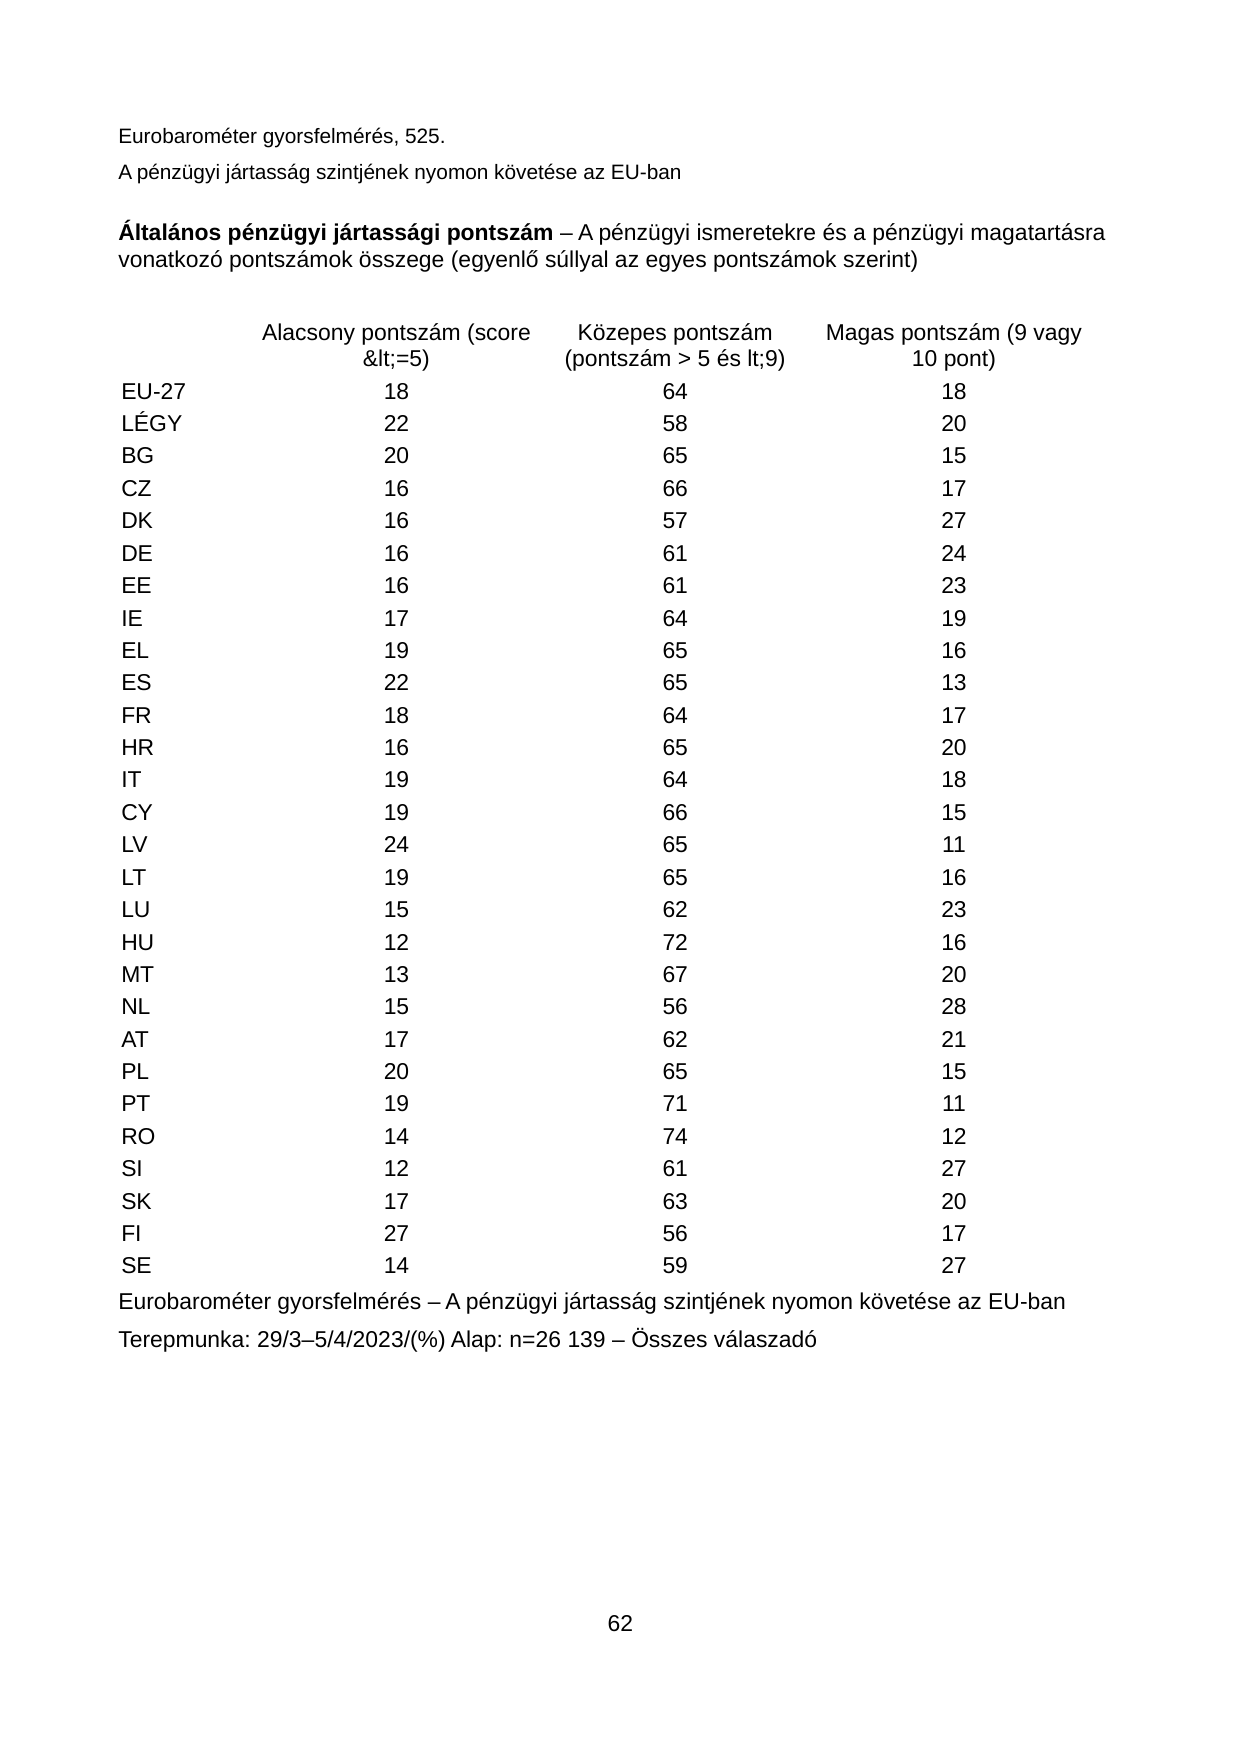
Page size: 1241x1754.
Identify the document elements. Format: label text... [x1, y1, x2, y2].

table_cell 63 [536, 1185, 814, 1217]
table_cell 12 [257, 1152, 536, 1184]
table_cell 61 [536, 1152, 814, 1184]
table_cell 19 [257, 764, 536, 796]
table_cell 27 [257, 1217, 536, 1249]
table_cell 66 [536, 796, 814, 828]
table_cell 11 [814, 1088, 1093, 1120]
table_cell LT [118, 861, 257, 893]
table_cell 19 [257, 861, 536, 893]
table_cell 65 [536, 440, 814, 472]
table_cell 20 [257, 1055, 536, 1087]
table_cell LÉGY [118, 407, 257, 439]
text Általános pénzügyi jártassági pontszám – A pénzügyi ismeretekre és a pénzügyi magatartásra vonatkozó pontszámok összege (egyenlő súllyal az egyes pontszámok szerint) [118, 219, 1122, 272]
table_cell 17 [814, 1217, 1093, 1249]
table_cell 20 [814, 731, 1093, 763]
table_cell DK [118, 504, 257, 537]
table_cell EL [118, 634, 257, 666]
table_cell 23 [814, 569, 1093, 601]
table_cell IE [118, 601, 257, 634]
table_cell CY [118, 796, 257, 828]
table_cell 22 [257, 407, 536, 439]
table_cell 64 [536, 375, 814, 407]
table_cell 61 [536, 569, 814, 601]
table_cell 13 [814, 666, 1093, 699]
table_cell 17 [257, 1185, 536, 1217]
table_cell 67 [536, 958, 814, 990]
table_cell 15 [257, 990, 536, 1023]
table_cell 23 [814, 893, 1093, 925]
table_cell 15 [814, 796, 1093, 828]
table_cell 20 [814, 1185, 1093, 1217]
table_cell 21 [814, 1023, 1093, 1055]
table_cell 74 [536, 1120, 814, 1152]
table_cell 16 [257, 537, 536, 569]
table_cell RO [118, 1120, 257, 1152]
table_cell FI [118, 1217, 257, 1249]
text Terepmunka: 29/3–5/4/2023/(%) Alap: n=26 139 – Összes válaszadó [118, 1326, 1122, 1352]
table_cell 16 [257, 731, 536, 763]
table_cell 19 [257, 1088, 536, 1120]
table_cell BG [118, 440, 257, 472]
table_cell LU [118, 893, 257, 925]
table_cell 56 [536, 1217, 814, 1249]
table_cell ES [118, 666, 257, 699]
table_cell PT [118, 1088, 257, 1120]
table_cell 64 [536, 699, 814, 731]
table_cell 12 [814, 1120, 1093, 1152]
table_cell 16 [814, 925, 1093, 958]
table_cell 18 [257, 699, 536, 731]
table_cell 19 [257, 634, 536, 666]
table_cell FR [118, 699, 257, 731]
table_cell 24 [814, 537, 1093, 569]
table_cell IT [118, 764, 257, 796]
table_cell 14 [257, 1249, 536, 1282]
table_cell 13 [257, 958, 536, 990]
table_cell 17 [814, 699, 1093, 731]
table_cell CZ [118, 472, 257, 504]
table_cell 16 [814, 634, 1093, 666]
table_cell 64 [536, 764, 814, 796]
table_header Közepes pontszám (pontszám > 5 és lt;9) [536, 316, 814, 375]
table_cell HR [118, 731, 257, 763]
table_cell 17 [814, 472, 1093, 504]
table_cell HU [118, 925, 257, 958]
table_cell 16 [257, 472, 536, 504]
table_cell 28 [814, 990, 1093, 1023]
table_cell SI [118, 1152, 257, 1184]
table_cell LV [118, 828, 257, 861]
table_cell 65 [536, 1055, 814, 1087]
table_cell 16 [257, 569, 536, 601]
table_cell 65 [536, 634, 814, 666]
table_cell 16 [257, 504, 536, 537]
table_cell 57 [536, 504, 814, 537]
table_cell 12 [257, 925, 536, 958]
table_cell 62 [536, 893, 814, 925]
table_cell 65 [536, 731, 814, 763]
table_cell 62 [536, 1023, 814, 1055]
table_cell PL [118, 1055, 257, 1087]
table_cell 15 [814, 440, 1093, 472]
table_cell NL [118, 990, 257, 1023]
table_cell 19 [257, 796, 536, 828]
table_cell 61 [536, 537, 814, 569]
table_cell EE [118, 569, 257, 601]
table_header Magas pontszám (9 vagy 10 pont) [814, 316, 1093, 375]
table_cell 56 [536, 990, 814, 1023]
table_cell 65 [536, 861, 814, 893]
table_cell AT [118, 1023, 257, 1055]
table_cell 65 [536, 666, 814, 699]
table_cell MT [118, 958, 257, 990]
table_cell 11 [814, 828, 1093, 861]
table_cell 58 [536, 407, 814, 439]
table_cell SK [118, 1185, 257, 1217]
table_cell 24 [257, 828, 536, 861]
table_cell 17 [257, 601, 536, 634]
table_cell 18 [257, 375, 536, 407]
table_cell SE [118, 1249, 257, 1282]
table_cell 72 [536, 925, 814, 958]
table_cell 19 [814, 601, 1093, 634]
table_cell 20 [814, 407, 1093, 439]
table_cell 16 [814, 861, 1093, 893]
table_cell 20 [257, 440, 536, 472]
table_header [118, 316, 257, 375]
table_cell 66 [536, 472, 814, 504]
table_cell 15 [814, 1055, 1093, 1087]
table_cell 71 [536, 1088, 814, 1120]
table_cell 18 [814, 375, 1093, 407]
text Eurobarométer gyorsfelmérés – A pénzügyi jártasság szintjének nyomon követése az EU-ban [118, 1288, 1122, 1314]
table_cell 65 [536, 828, 814, 861]
table_cell 59 [536, 1249, 814, 1282]
table_header Alacsony pontszám (score &lt;=5) [257, 316, 536, 375]
table_cell 22 [257, 666, 536, 699]
table_cell EU-27 [118, 375, 257, 407]
table_cell 18 [814, 764, 1093, 796]
table_cell 20 [814, 958, 1093, 990]
table_cell 15 [257, 893, 536, 925]
table_cell 17 [257, 1023, 536, 1055]
table_cell 14 [257, 1120, 536, 1152]
table_cell 27 [814, 504, 1093, 537]
table_cell DE [118, 537, 257, 569]
table_cell 64 [536, 601, 814, 634]
table_cell 27 [814, 1152, 1093, 1184]
table_cell 27 [814, 1249, 1093, 1282]
